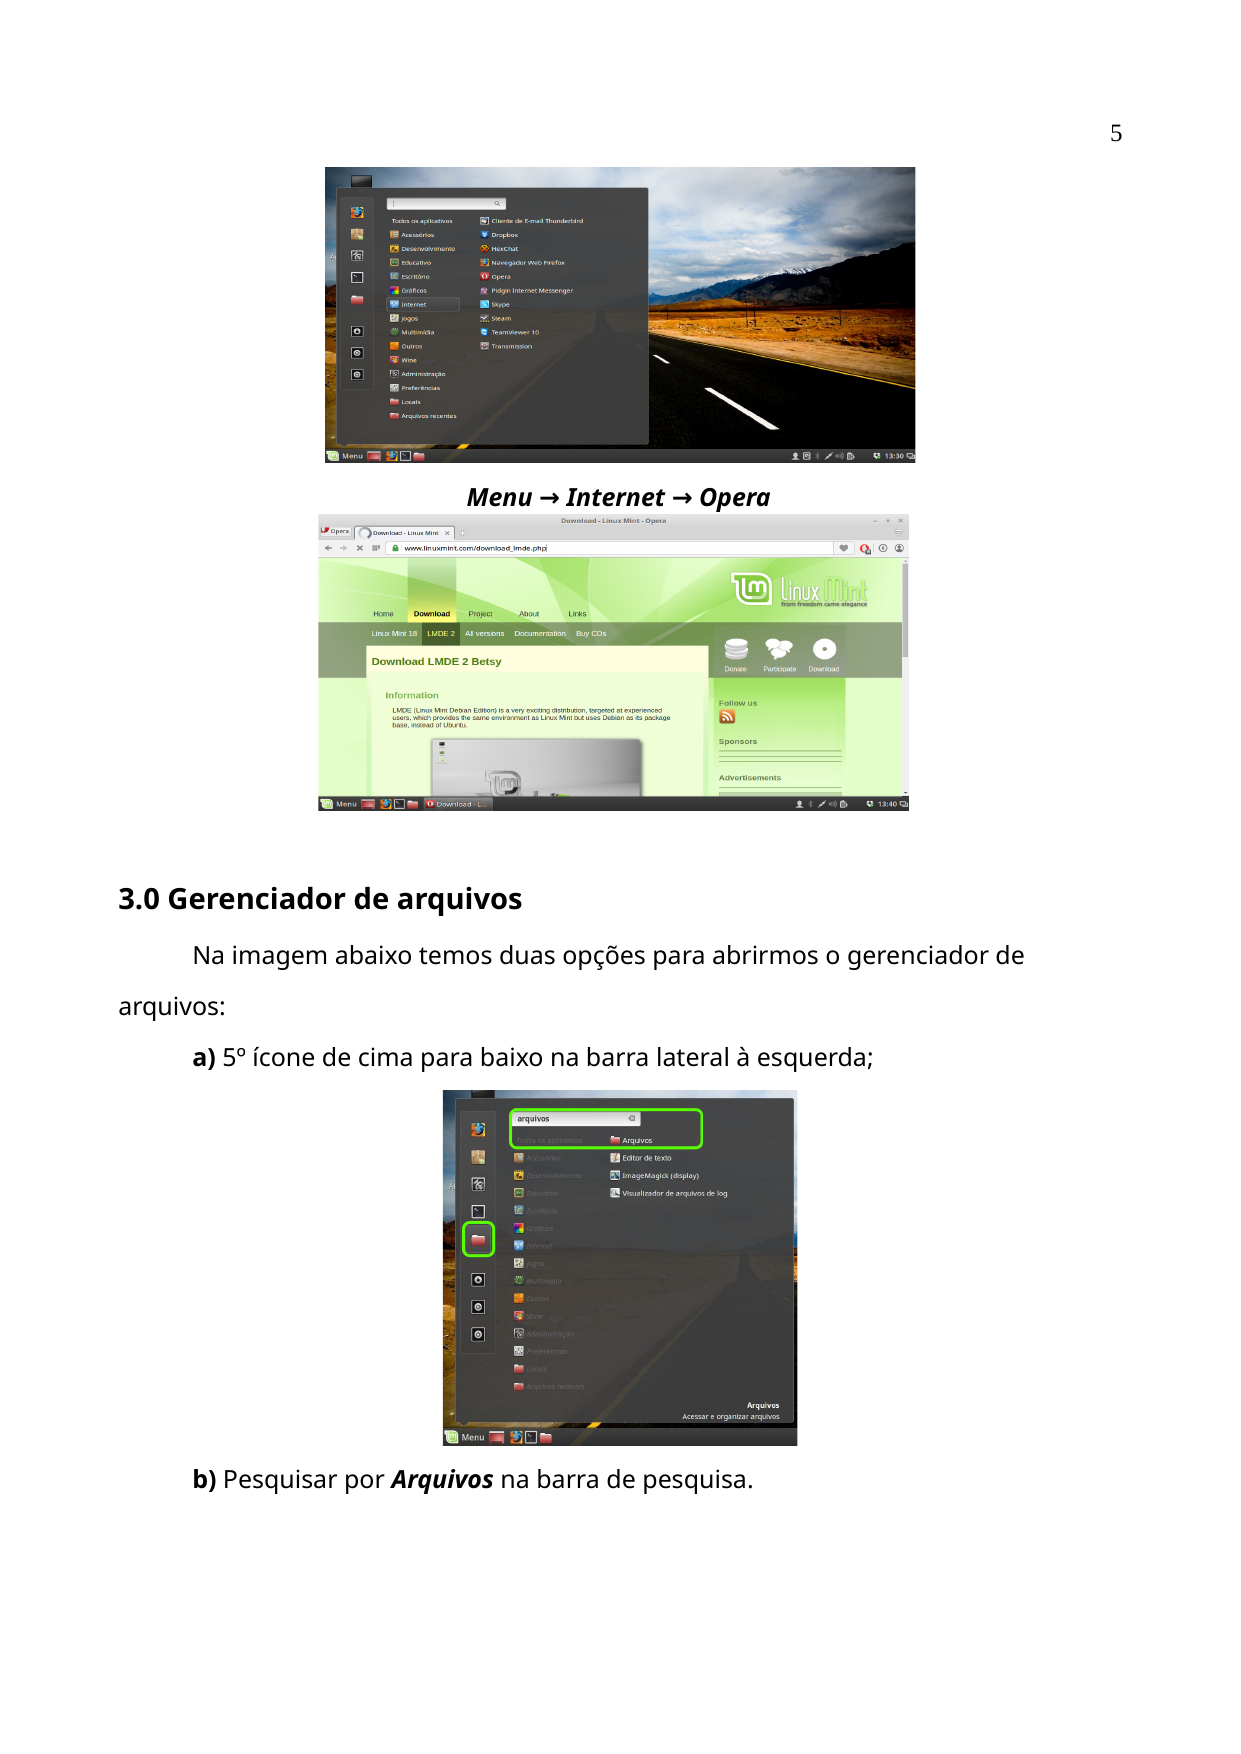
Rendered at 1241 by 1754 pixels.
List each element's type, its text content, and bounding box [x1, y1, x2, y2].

text b) Pesquisar por Arquivos na barra de pesquisa. [118, 1091, 1122, 1496]
text Menu → Internet → Opera [118, 463, 1122, 513]
picture [325, 167, 916, 463]
picture [318, 514, 909, 811]
text Na imagem abaixo temos duas opções para abrirmos o gerenciador de arquivos: [118, 938, 1122, 1023]
text a) 5º ícone de cima para baixo na barra lateral à esquerda; [118, 1040, 1122, 1074]
text 3.0 Gerenciador de arquivos [118, 878, 1122, 918]
